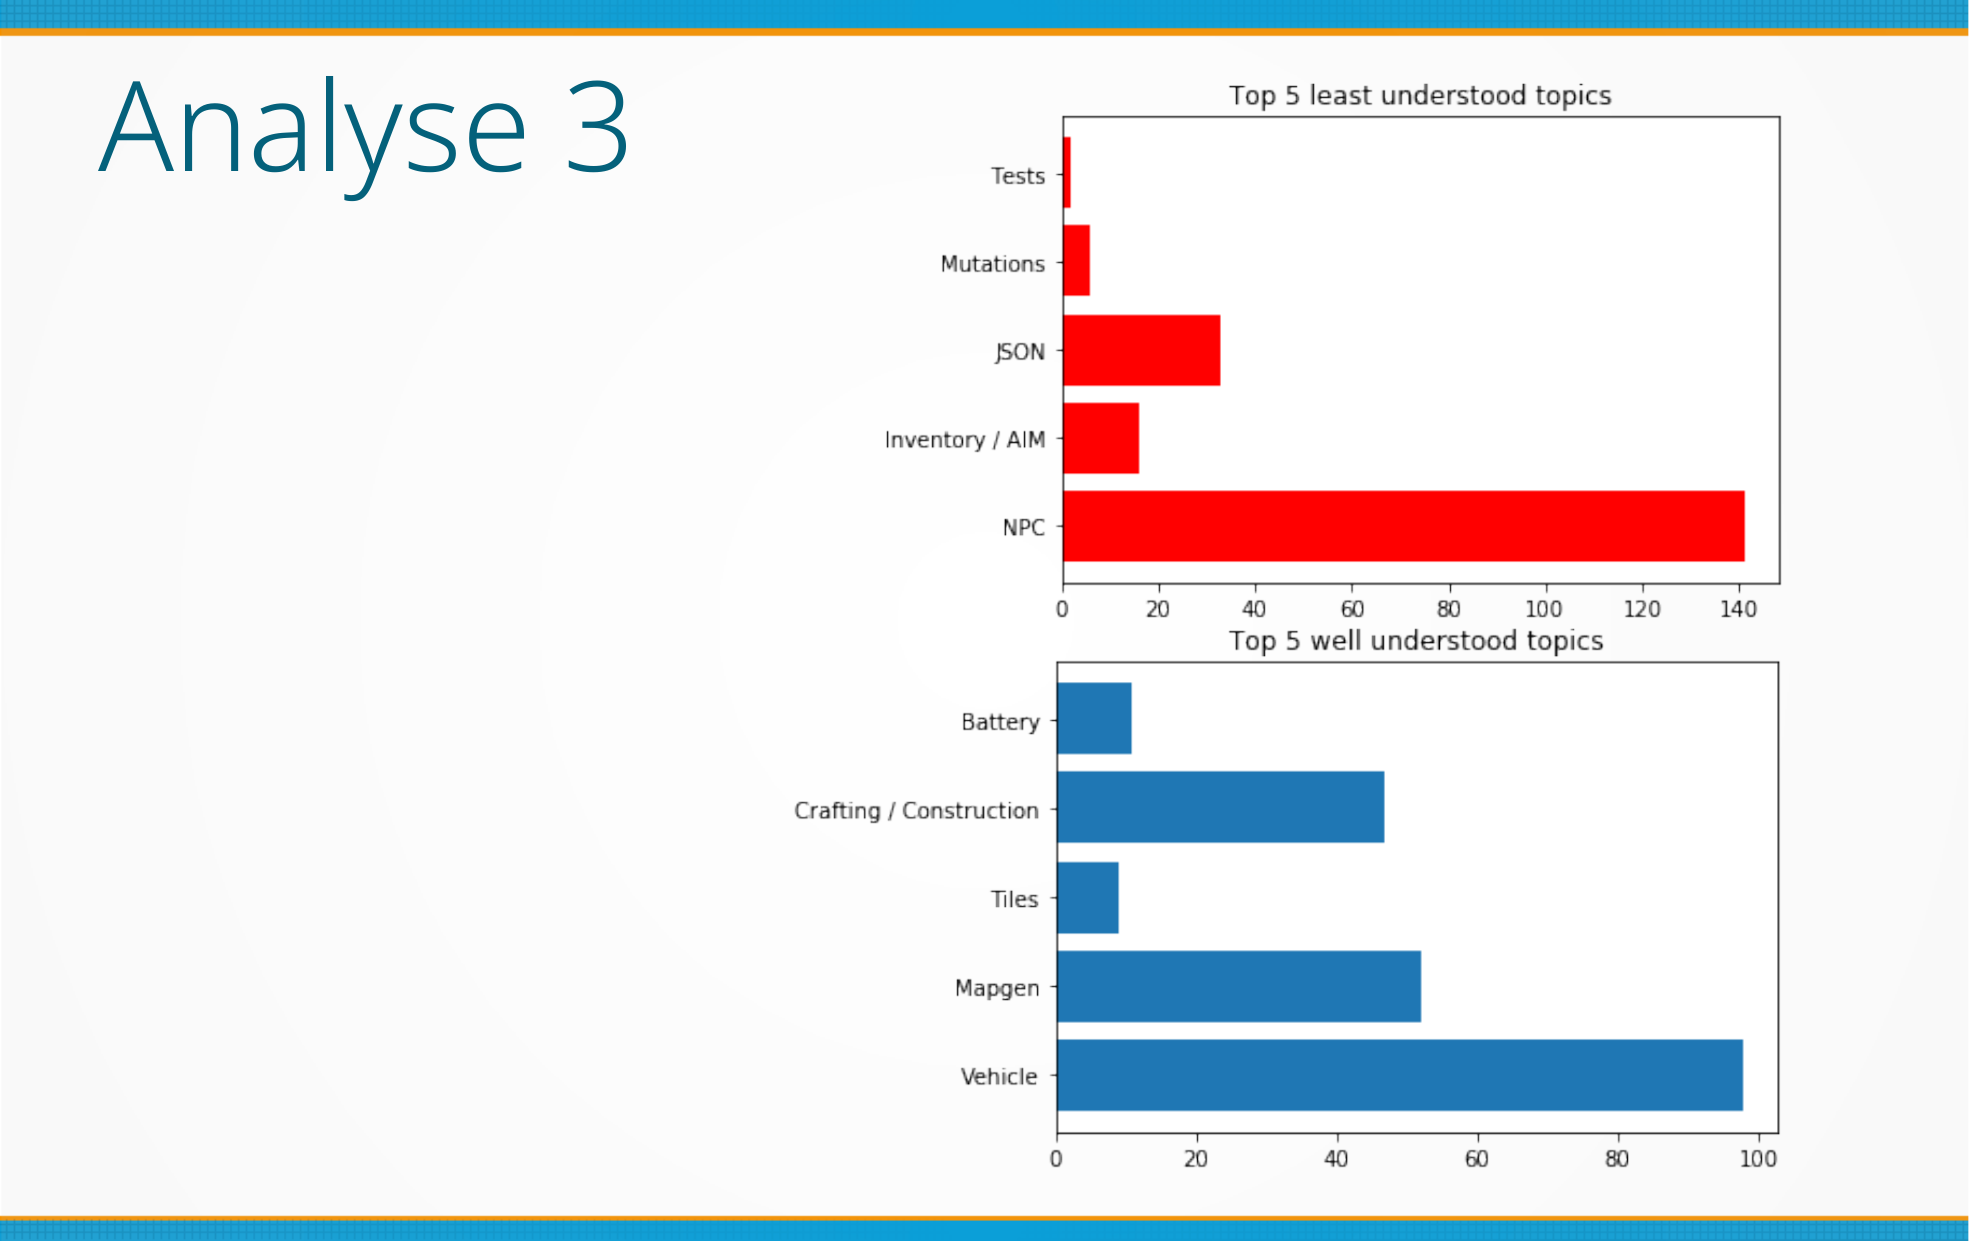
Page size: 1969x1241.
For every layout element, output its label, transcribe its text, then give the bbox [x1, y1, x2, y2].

title Analyse 3 [98, 19, 1870, 227]
picture [0, 0, 1969, 1241]
